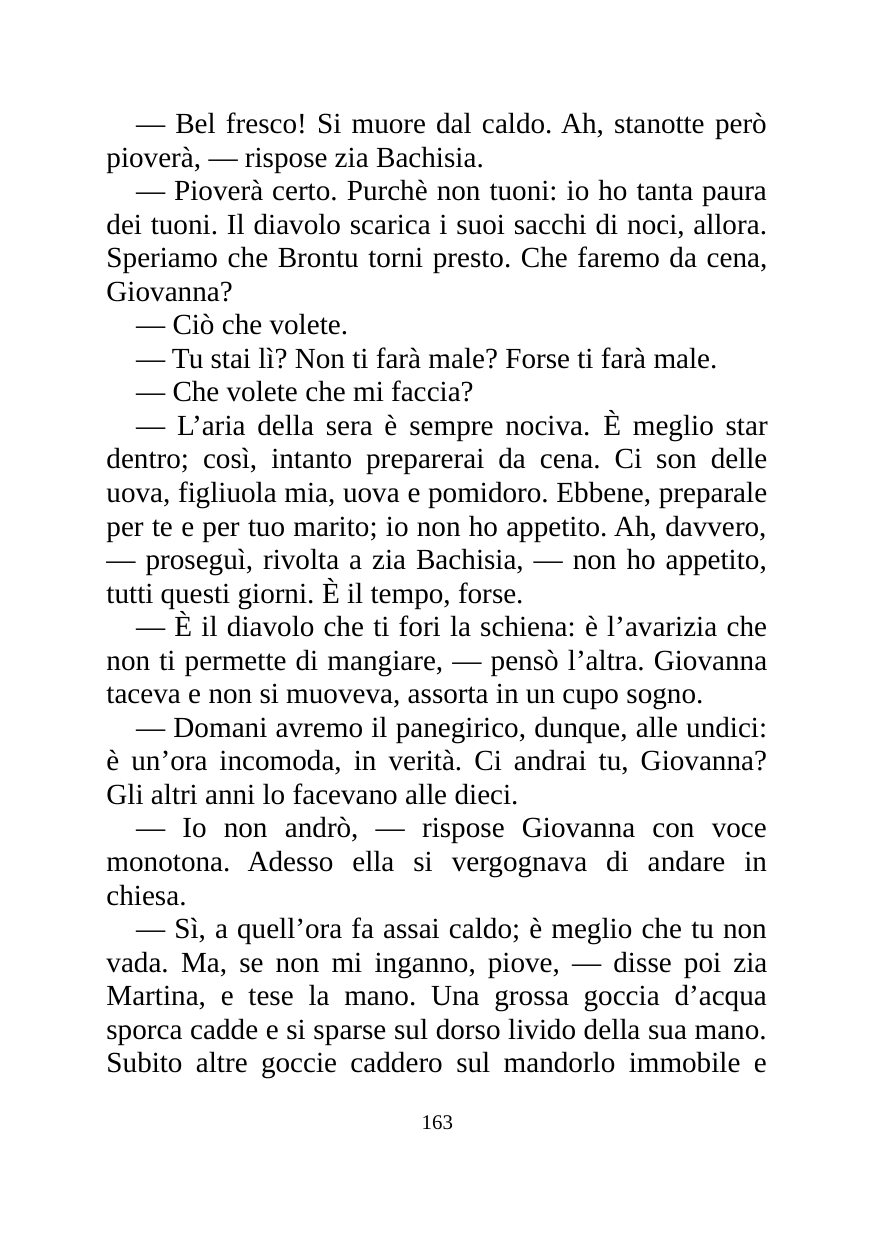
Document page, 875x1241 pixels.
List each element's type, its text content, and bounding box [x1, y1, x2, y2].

text — Che volete che mi faccia? [106, 374, 768, 408]
text — Ciò che volete. [106, 307, 768, 341]
text — È il diavolo che ti fori la schiena: è l’avarizia che non ti permette di mangiare, — pensò l’altra. Giovanna taceva e non si muoveva, assorta in un cupo sogno. [106, 609, 768, 710]
text — Sì, a quell’ora fa assai caldo; è meglio che tu non vada. Ma, se non mi inganno, piove, — disse poi zia Martina, e tese la mano. Una grossa goccia d’acqua sporca cadde e si sparse sul dorso livido della sua mano. Subito altre goccie caddero sul mandorlo immobile e [106, 911, 768, 1079]
text — Tu stai lì? Non ti farà male? Forse ti farà male. [106, 341, 768, 374]
text — Io non andrò, — rispose Giovanna con voce monotona. Adesso ella si vergognava di andare in chiesa. [106, 811, 768, 911]
text — Domani avremo il panegirico, dunque, alle undici: è un’ora incomoda, in verità. Ci andrai tu, Giovanna? Gli altri anni lo facevano alle dieci. [106, 710, 768, 811]
text — L’aria della sera è sempre nociva. È meglio star dentro; così, intanto preparerai da cena. Ci son delle uova, figliuola mia, uova e pomidoro. Ebbene, preparale per te e per tuo marito; io non ho appetito. Ah, davvero, — proseguì, rivolta a zia Bachisia, — non ho appetito, tutti questi giorni. È il tempo, forse. [106, 408, 768, 609]
text — Bel fresco! Si muore dal caldo. Ah, stanotte però pioverà, — rispose zia Bachisia. [106, 106, 768, 173]
text — Pioverà certo. Purchè non tuoni: io ho tanta paura dei tuoni. Il diavolo scarica i suoi sacchi di noci, allora. Speriamo che Brontu torni presto. Che faremo da cena, Giovanna? [106, 173, 768, 307]
